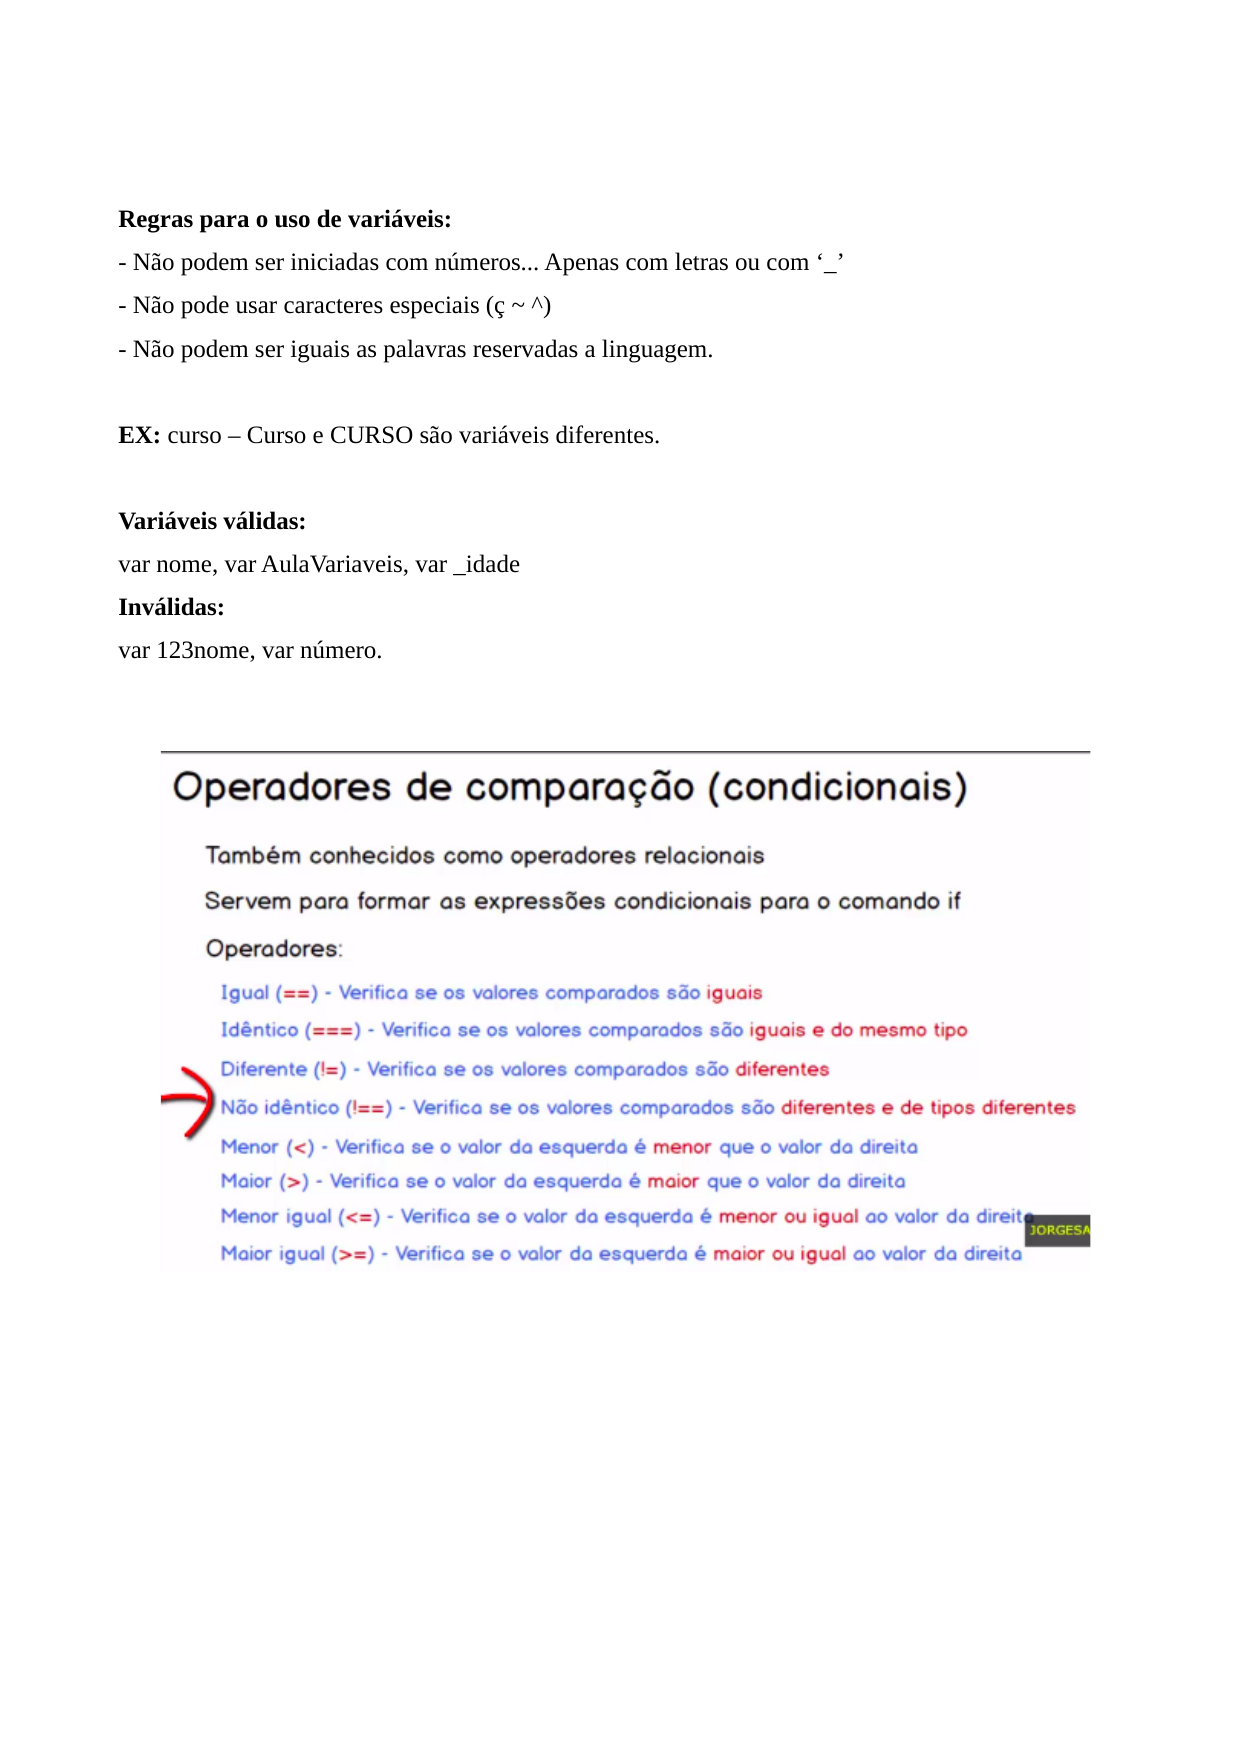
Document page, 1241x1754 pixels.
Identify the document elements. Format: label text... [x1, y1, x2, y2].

text - Não pode usar caracteres especiais (ç ~ ^) [118, 291, 1122, 319]
text EX: curso – Curso e CURSO são variáveis diferentes. [118, 420, 1122, 449]
text - Não podem ser iniciadas com números... Apenas com letras ou com ‘_’ [118, 247, 1122, 276]
text var nome, var AulaVariaveis, var _idade [118, 549, 1122, 578]
text Regras para o uso de variáveis: [118, 204, 1122, 233]
text Inválidas: [118, 592, 1122, 621]
picture [160, 751, 1010, 1273]
text - Não podem ser iguais as palavras reservadas a linguagem. [118, 334, 1122, 362]
text Variáveis válidas: [118, 506, 1122, 535]
text var 123nome, var número. [118, 636, 1122, 664]
